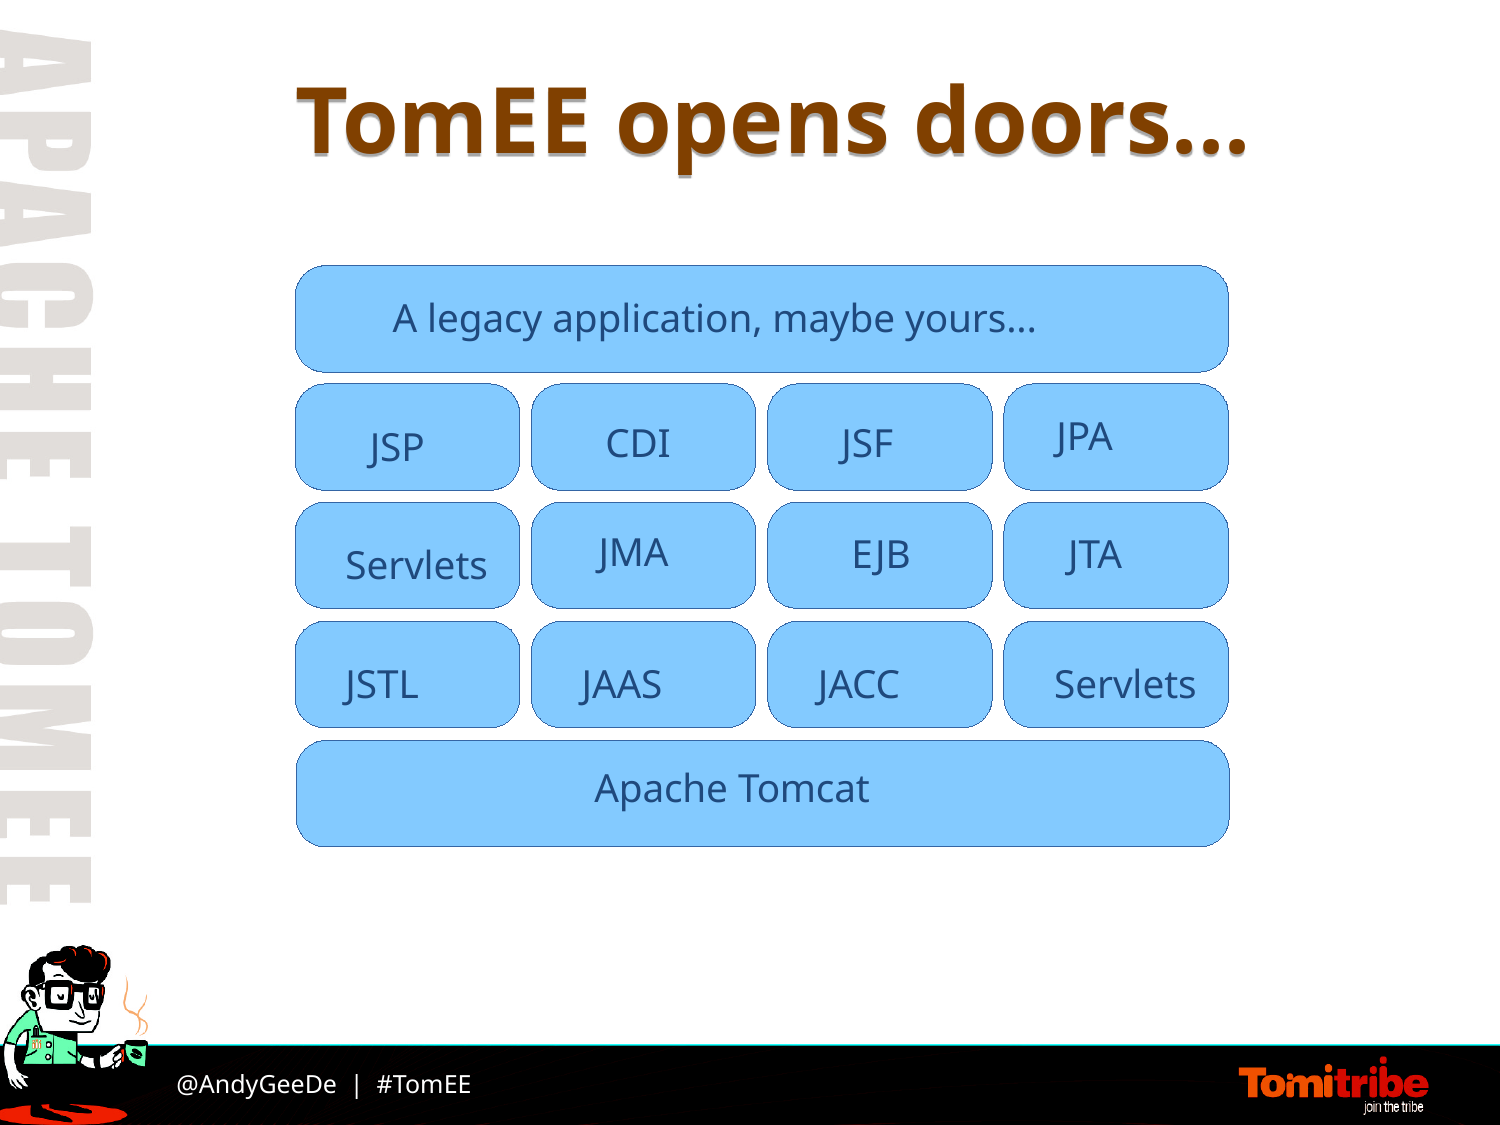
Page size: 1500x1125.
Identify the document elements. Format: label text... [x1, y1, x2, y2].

text_box [984, 630, 993, 719]
text_box [296, 740, 1230, 847]
text_box Servlets [295, 500, 512, 601]
text_box [512, 511, 520, 599]
text_box [512, 631, 520, 718]
text_box JSF [791, 378, 925, 479]
text_box [748, 630, 756, 719]
picture [0, 0, 1500, 1125]
text_box [305, 601, 510, 609]
text_box JSTL [295, 620, 512, 720]
text_box [531, 502, 756, 609]
text_box [1013, 720, 1219, 728]
text_box [531, 383, 756, 491]
text_box [767, 383, 993, 491]
text_box JSP [319, 382, 456, 483]
text_box JPA [1006, 372, 1171, 472]
text_box Servlets [1003, 620, 1220, 720]
text_box [1220, 630, 1229, 719]
text_box JMA [548, 487, 691, 588]
text_box EJB [801, 490, 938, 590]
text_box Apache Tomcat [544, 723, 1135, 824]
text_box [1003, 383, 1229, 491]
title TomEE opens doors... [70, 45, 1477, 189]
text_box [767, 502, 993, 609]
text_box A legacy application, maybe yours... [342, 253, 1264, 354]
text_box [295, 265, 1227, 373]
text_box @AndyGeeDe | #TomEE [161, 1060, 661, 1107]
text_box CDI [555, 378, 691, 479]
text_box [1003, 502, 1229, 609]
text_box [305, 720, 510, 728]
text_box [541, 720, 747, 728]
text_box JACC [767, 620, 984, 720]
text_box JAAS [531, 620, 748, 720]
text_box [777, 720, 983, 728]
text_box [295, 383, 520, 491]
text_box JTA [1017, 490, 1157, 590]
